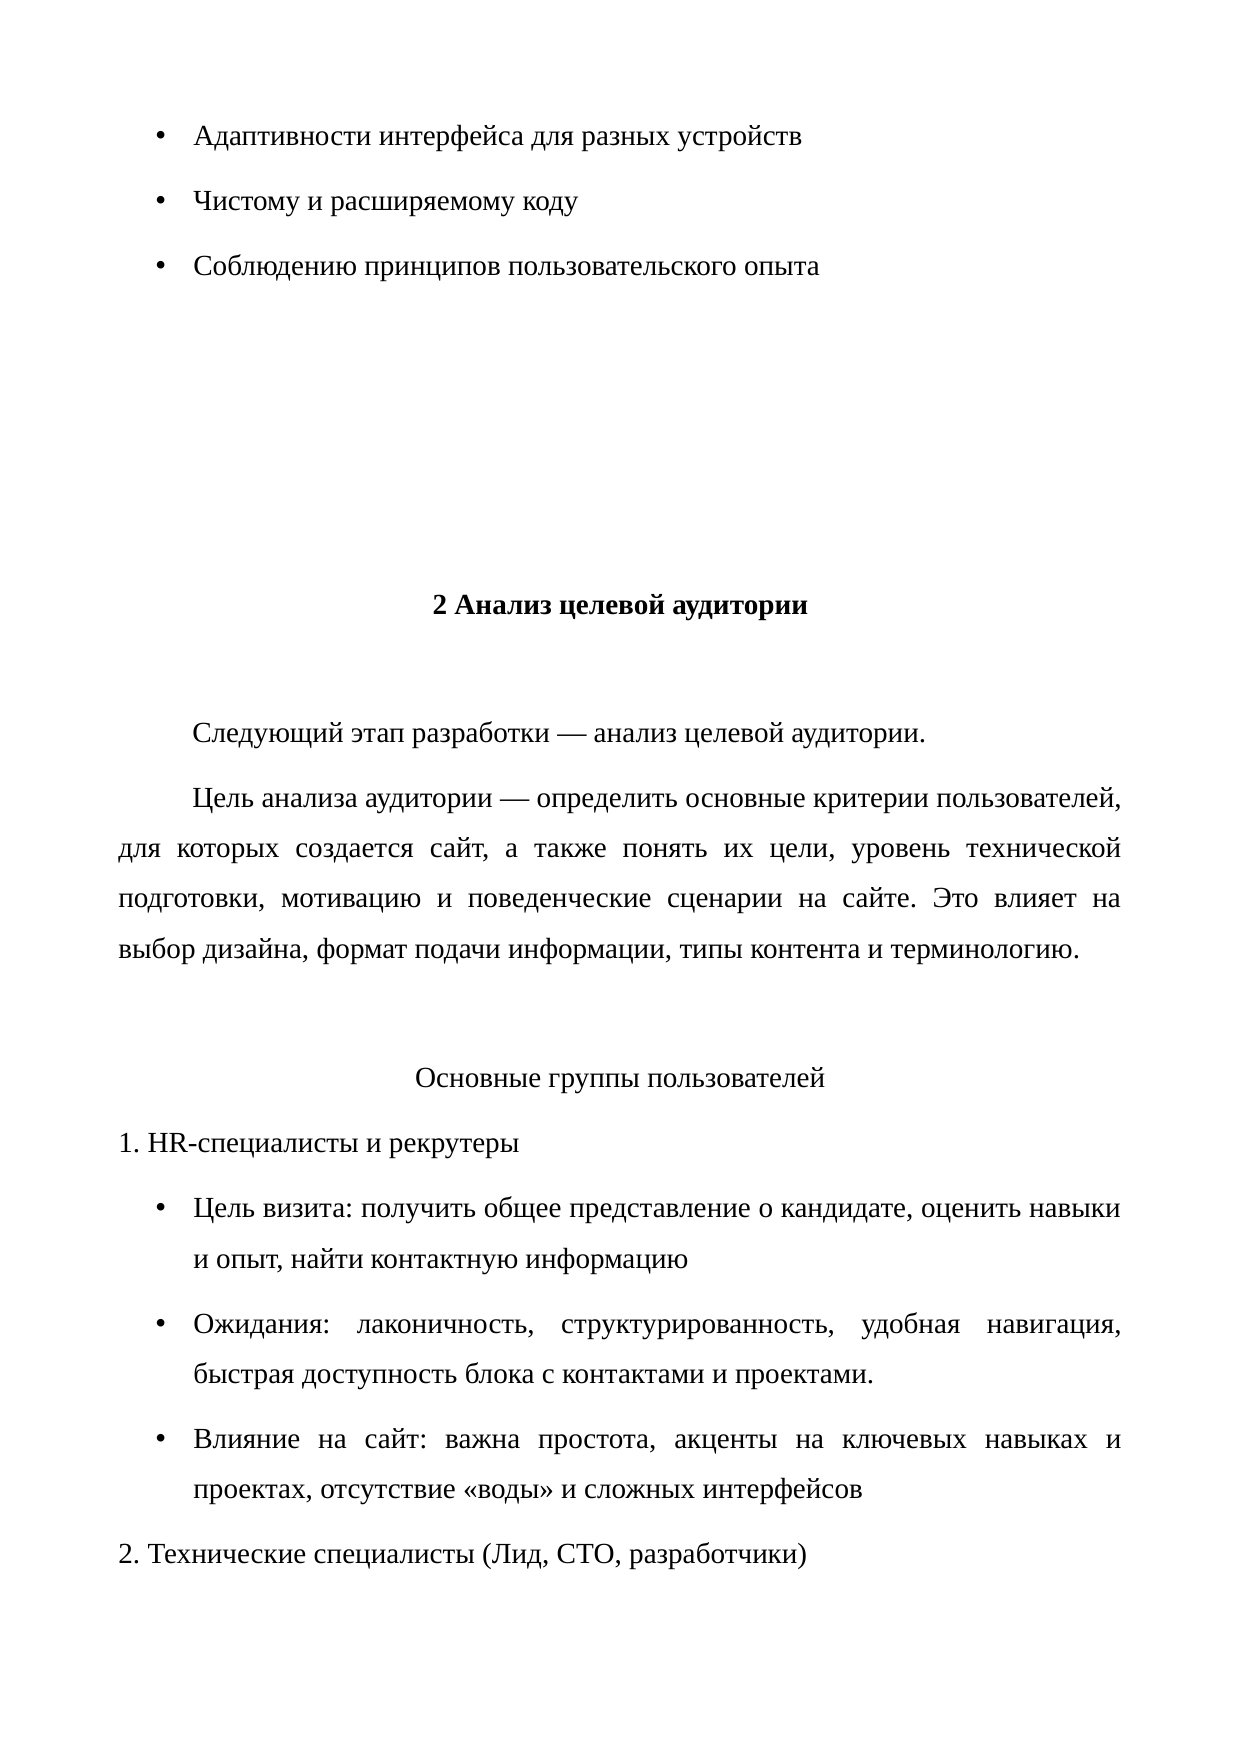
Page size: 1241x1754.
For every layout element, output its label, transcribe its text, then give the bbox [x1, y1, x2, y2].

list Цель визита: получить общее представление о кандидате, оценить навыки и опыт, найти контактную информацию [156, 1190, 1122, 1274]
list Чистому и расширяемому коду [156, 183, 1122, 217]
list Адаптивности интерфейса для разных устройств [156, 118, 1122, 152]
list Соблюдению принципов пользовательского опыта [156, 248, 1122, 282]
list Влияние на сайт: важна простота, акценты на ключевых навыках и проектах, отсутствие «воды» и сложных интерфейсов [156, 1421, 1122, 1505]
text Основные группы пользователей [118, 1061, 1122, 1094]
text 1. HR-специалисты и рекрутеры [118, 1126, 1122, 1159]
text 2. Технические специалисты (Лид, СТО, разработчики) [118, 1536, 1122, 1570]
list Ожидания: лаконичность, структурированность, удобная навигация, быстрая доступность блока с контактами и проектами. [156, 1306, 1122, 1390]
subtitle 2 Анализ целевой аудитории [118, 587, 1122, 621]
text Цель анализа аудитории — определить основные критерии пользователей, для которых создается сайт, а также понять их цели, уровень технической подготовки, мотивацию и поведенческие сценарии на сайте. Это влияет на выбор дизайна, формат подачи информации, типы контента и терминологию. [118, 780, 1122, 964]
text Следующий этап разработки — анализ целевой аудитории. [118, 715, 1122, 748]
